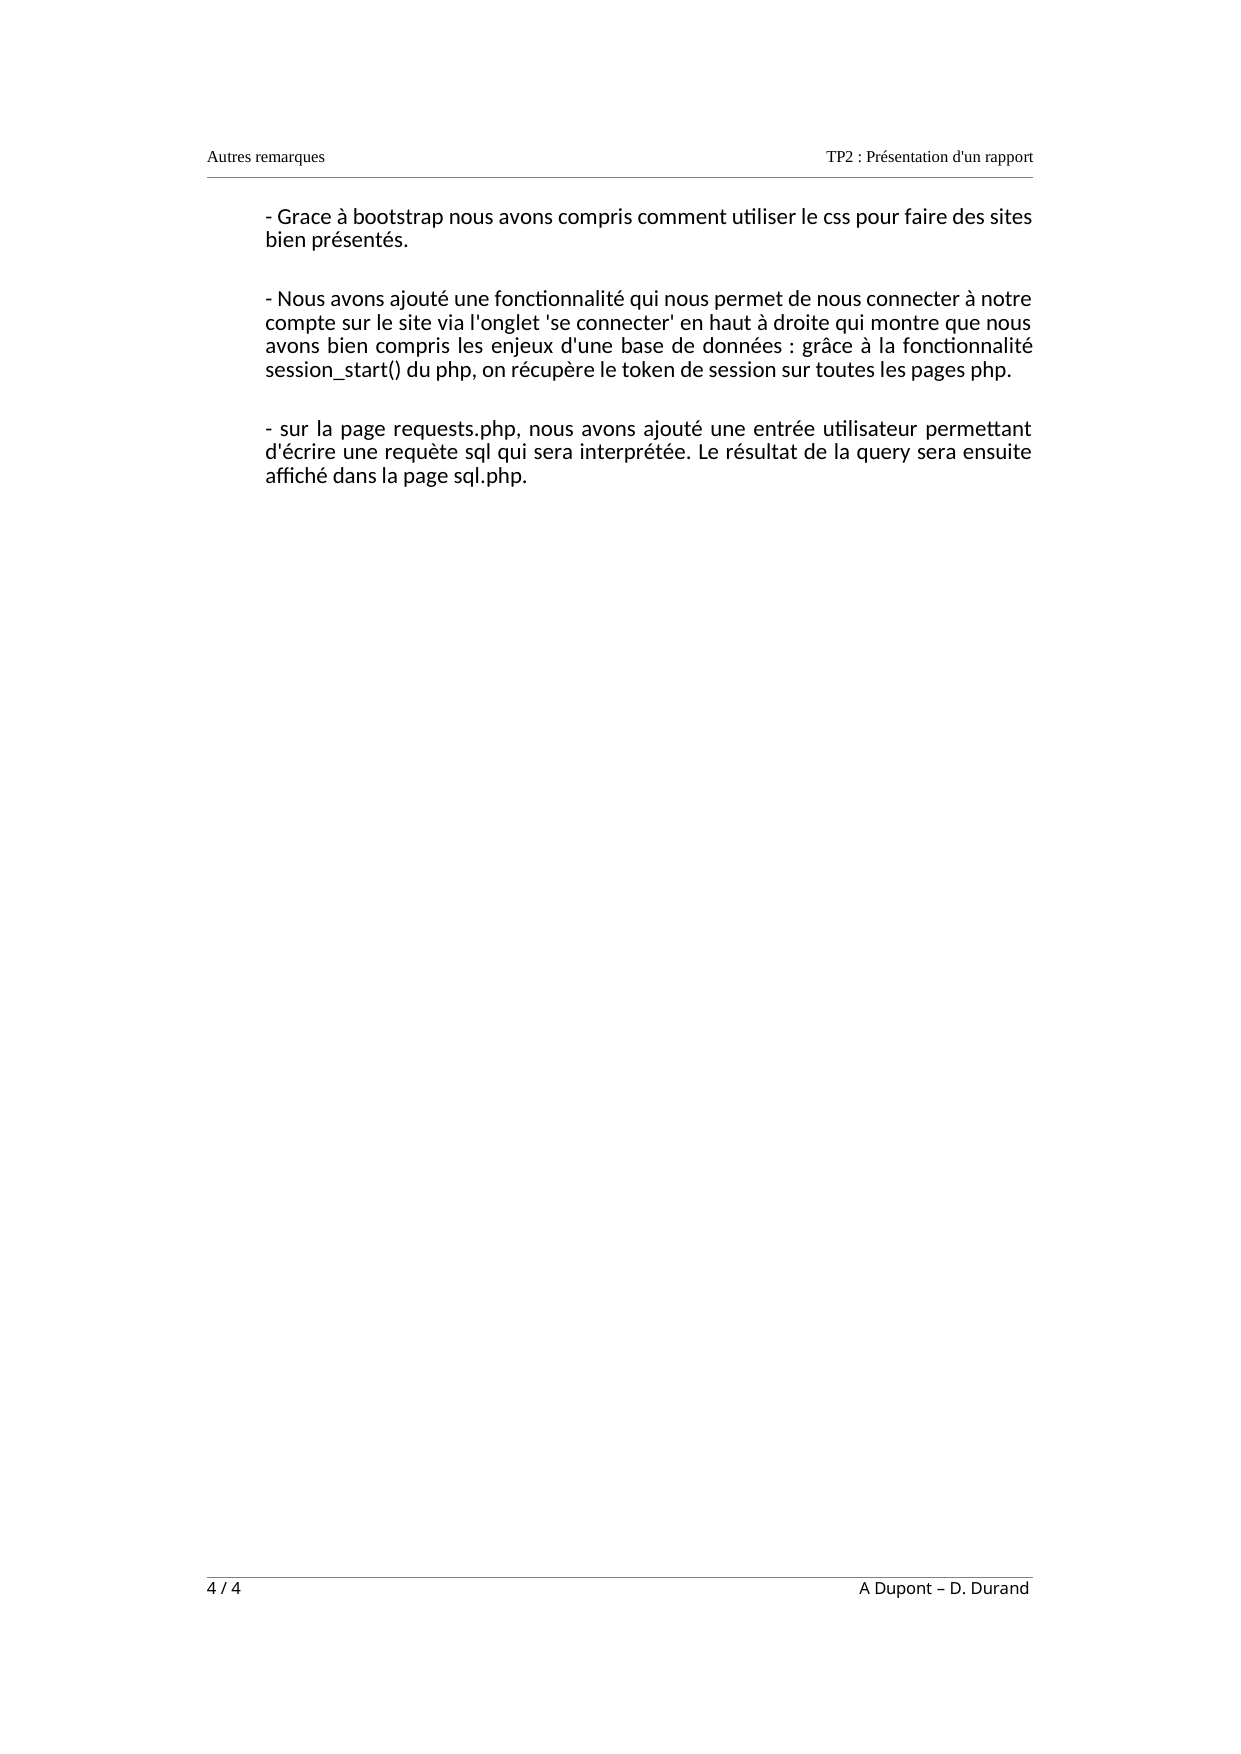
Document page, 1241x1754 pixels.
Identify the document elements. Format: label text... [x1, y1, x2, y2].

text - sur la page requests.php, nous avons ajouté une entrée utilisateur permettant d'écrire une requète sql qui sera interprétée. Le résultat de la query sera ensuite affiché dans la page sql.php. [265, 419, 1033, 489]
list - Nous avons ajouté une fonctionnalité qui nous permet de nous connecter à notre compte sur le site via l'onglet 'se connecter' en haut à droite qui montre que nous avons bien compris les enjeux d'une base de données : grâce à la fonctionnalité session_start() du php, on récupère le token de session sur toutes les pages php. [265, 289, 1033, 383]
list - Grace à bootstrap nous avons compris comment utiliser le css pour faire des sites bien présentés. [265, 207, 1033, 254]
